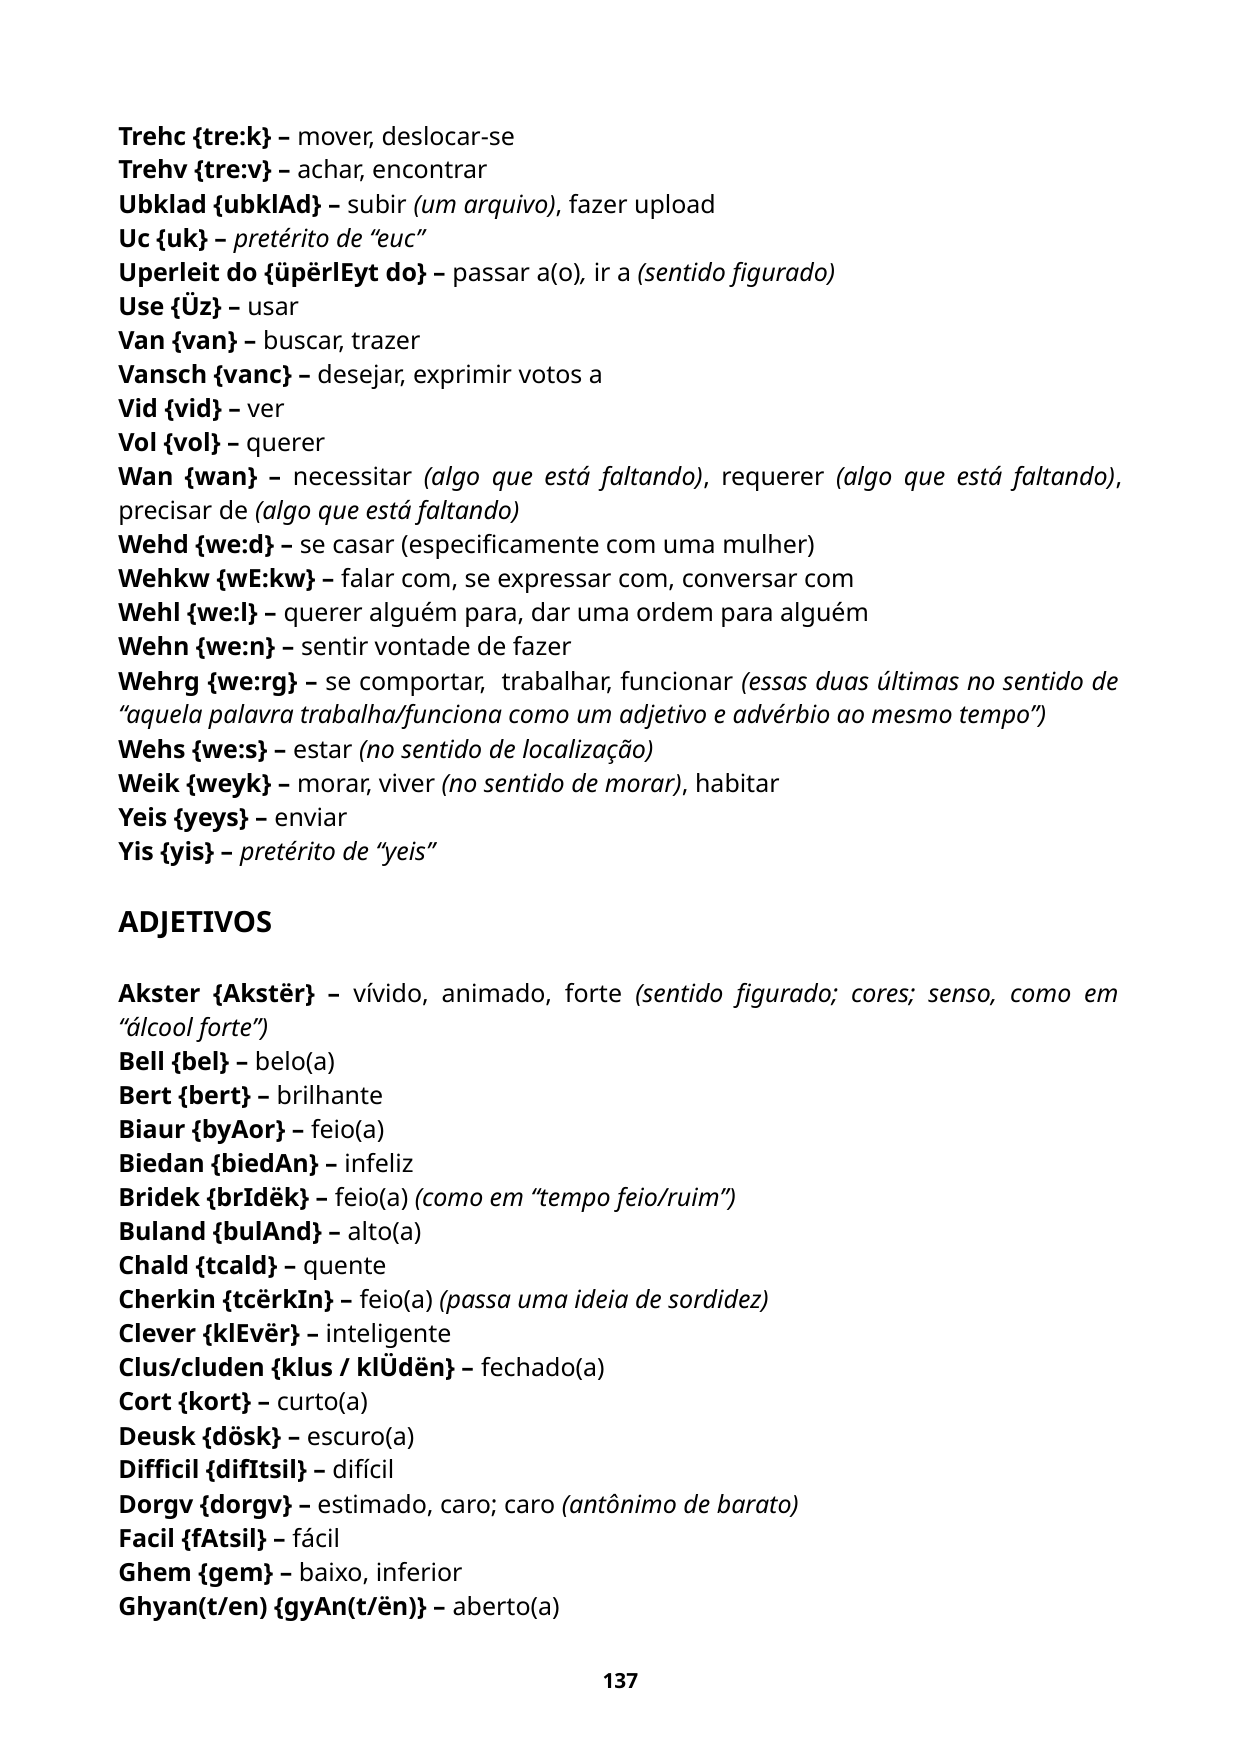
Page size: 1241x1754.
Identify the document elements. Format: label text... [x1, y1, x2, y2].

text Yeis {yeys} – enviar [118, 799, 1122, 833]
text Bridek {brIdëk} – feio(a) (como em “tempo feio/ruim”) [118, 1180, 1122, 1214]
subtitle ADJETIVOS [118, 902, 1122, 941]
text Akster {Akstër} – vívido, animado, forte (sentido figurado; cores; senso, como em “álcool forte”) [118, 975, 1122, 1043]
text Wan {wan} – necessitar (algo que está faltando), requerer (algo que está faltando), precisar de (algo que está faltando) [118, 459, 1122, 527]
text Vansch {vanc} – desejar, exprimir votos a [118, 357, 1122, 391]
text Vid {vid} – ver [118, 391, 1122, 425]
text Biaur {byAor} – feio(a) [118, 1112, 1122, 1146]
text Yis {yis} – pretérito de “yeis” [118, 833, 1122, 867]
text Van {van} – buscar, trazer [118, 322, 1122, 357]
text Wehrg {we:rg} – se comportar, trabalhar, funcionar (essas duas últimas no sentido de “aquela palavra trabalha/funciona como um adjetivo e advérbio ao mesmo tempo”) [118, 663, 1122, 731]
text Weik {weyk} – morar, viver (no sentido de morar), habitar [118, 765, 1122, 799]
text Buland {bulAnd} – alto(a) [118, 1214, 1122, 1248]
text Wehd {we:d} – se casar (especificamente com uma mulher) [118, 527, 1122, 561]
text Trehc {tre:k} – mover, deslocar-se [118, 118, 1122, 152]
text Vol {vol} – querer [118, 425, 1122, 459]
text Uc {uk} – pretérito de “euc” [118, 220, 1122, 254]
text Ghyan(t/en) {gyAn(t/ën)} – aberto(a) [118, 1588, 1122, 1622]
text Wehs {we:s} – estar (no sentido de localização) [118, 731, 1122, 765]
text Facil {fAtsil} – fácil [118, 1520, 1122, 1554]
text Bell {bel} – belo(a) [118, 1043, 1122, 1077]
text Uperleit do {üpërlEyt do} – passar a(o), ir a (sentido figurado) [118, 254, 1122, 288]
text Wehl {we:l} – querer alguém para, dar uma ordem para alguém [118, 595, 1122, 629]
text Biedan {biedAn} – infeliz [118, 1146, 1122, 1180]
text Deusk {dösk} – escuro(a) [118, 1418, 1122, 1452]
text Bert {bert} – brilhante [118, 1077, 1122, 1112]
text Ubklad {ubklAd} – subir (um arquivo), fazer upload [118, 186, 1122, 220]
text Cort {kort} – curto(a) [118, 1384, 1122, 1418]
text Cherkin {tcërkIn} – feio(a) (passa uma ideia de sordidez) [118, 1282, 1122, 1316]
text Clever {klEvër} – inteligente [118, 1316, 1122, 1350]
text Trehv {tre:v} – achar, encontrar [118, 152, 1122, 186]
text Clus/cluden {klus / klÜdën} – fechado(a) [118, 1350, 1122, 1384]
text Use {Üz} – usar [118, 288, 1122, 322]
text Wehn {we:n} – sentir vontade de fazer [118, 629, 1122, 663]
text Wehkw {wE:kw} – falar com, se expressar com, conversar com [118, 561, 1122, 595]
text Chald {tcald} – quente [118, 1248, 1122, 1282]
text Dorgv {dorgv} – estimado, caro; caro (antônimo de barato) [118, 1486, 1122, 1520]
text Ghem {gem} – baixo, inferior [118, 1554, 1122, 1588]
text Difficil {difItsil} – difícil [118, 1452, 1122, 1486]
